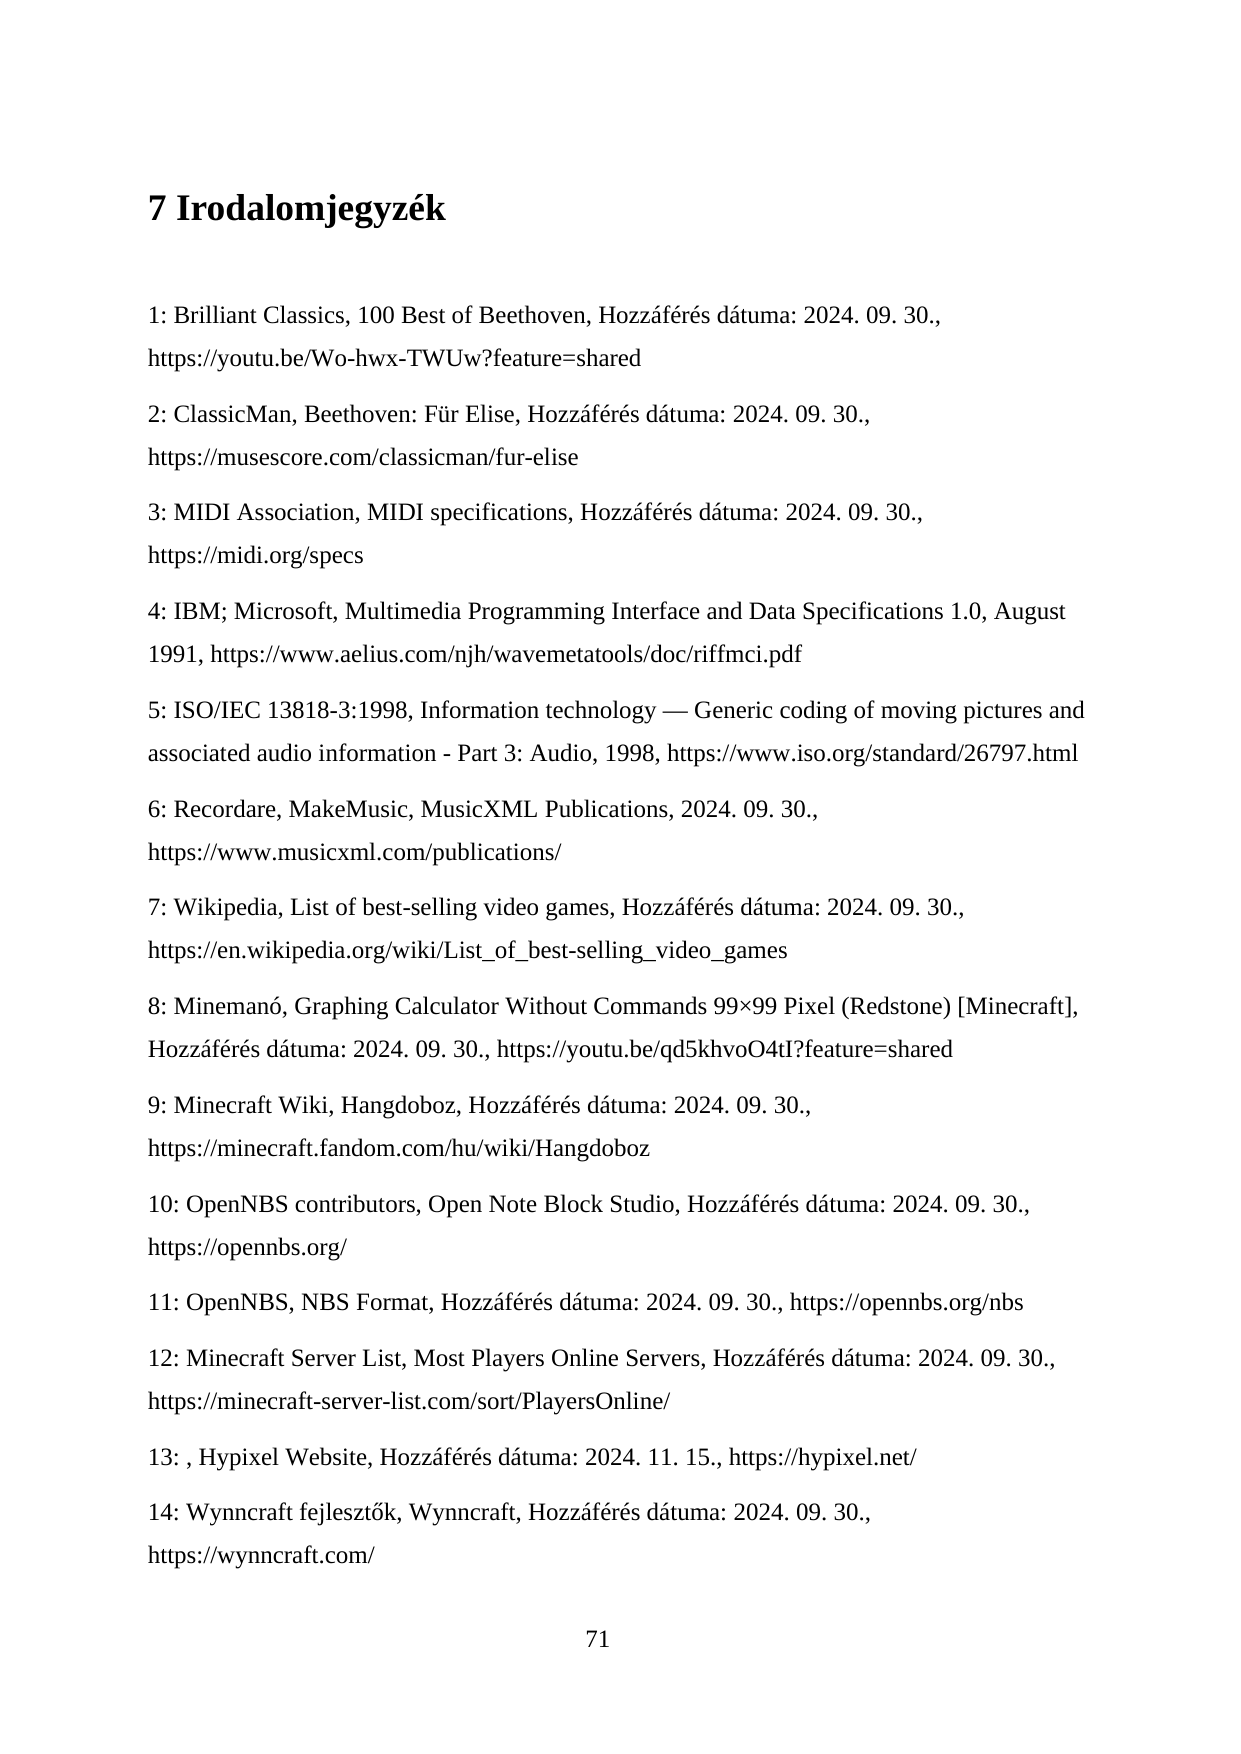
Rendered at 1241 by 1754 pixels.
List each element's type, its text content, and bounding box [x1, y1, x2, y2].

text 11: OpenNBS, NBS Format, Hozzáférés dátuma: 2024. 09. 30., https://opennbs.org/nbs [148, 1287, 1092, 1316]
text 1: Brilliant Classics, 100 Best of Beethoven, Hozzáférés dátuma: 2024. 09. 30., https://youtu.be/Wo-hwx-TWUw?feature=shared [148, 300, 1092, 372]
text 5: ISO/IEC 13818-3:1998, Information technology — Generic coding of moving pictures and associated audio information - Part 3: Audio, 1998, https://www.iso.org/standard/26797.html [148, 695, 1092, 767]
text 2: ClassicMan, Beethoven: Für Elise, Hozzáférés dátuma: 2024. 09. 30., https://musescore.com/classicman/fur-elise [148, 399, 1092, 471]
text 12: Minecraft Server List, Most Players Online Servers, Hozzáférés dátuma: 2024. 09. 30., https://minecraft-server-list.com/sort/PlayersOnline/ [148, 1343, 1092, 1415]
text 8: Minemanó, Graphing Calculator Without Commands 99×99 Pixel (Redstone) [Minecraft], Hozzáférés dátuma: 2024. 09. 30., https://youtu.be/qd5khvoO4tI?feature=shared [148, 991, 1092, 1063]
text 7: Wikipedia, List of best-selling video games, Hozzáférés dátuma: 2024. 09. 30., https://en.wikipedia.org/wiki/List_of_best-selling_video_games [148, 892, 1092, 964]
text 13: , Hypixel Website, Hozzáférés dátuma: 2024. 11. 15., https://hypixel.net/ [148, 1442, 1092, 1471]
text 14: Wynncraft fejlesztők, Wynncraft, Hozzáférés dátuma: 2024. 09. 30., https://wynncraft.com/ [148, 1497, 1092, 1569]
text 4: IBM; Microsoft, Multimedia Programming Interface and Data Specifications 1.0, August 1991, https://www.aelius.com/njh/wavemetatools/doc/riffmci.pdf [148, 596, 1092, 668]
text 9: Minecraft Wiki, Hangdoboz, Hozzáférés dátuma: 2024. 09. 30., https://minecraft.fandom.com/hu/wiki/Hangdoboz [148, 1090, 1092, 1162]
text 10: OpenNBS contributors, Open Note Block Studio, Hozzáférés dátuma: 2024. 09. 30., https://opennbs.org/ [148, 1189, 1092, 1261]
subtitle Irodalomjegyzék [148, 185, 1092, 228]
text 3: MIDI Association, MIDI specifications, Hozzáférés dátuma: 2024. 09. 30., https://midi.org/specs [148, 497, 1092, 569]
text 6: Recordare, MakeMusic, MusicXML Publications, 2024. 09. 30., https://www.musicxml.com/publications/ [148, 794, 1092, 866]
